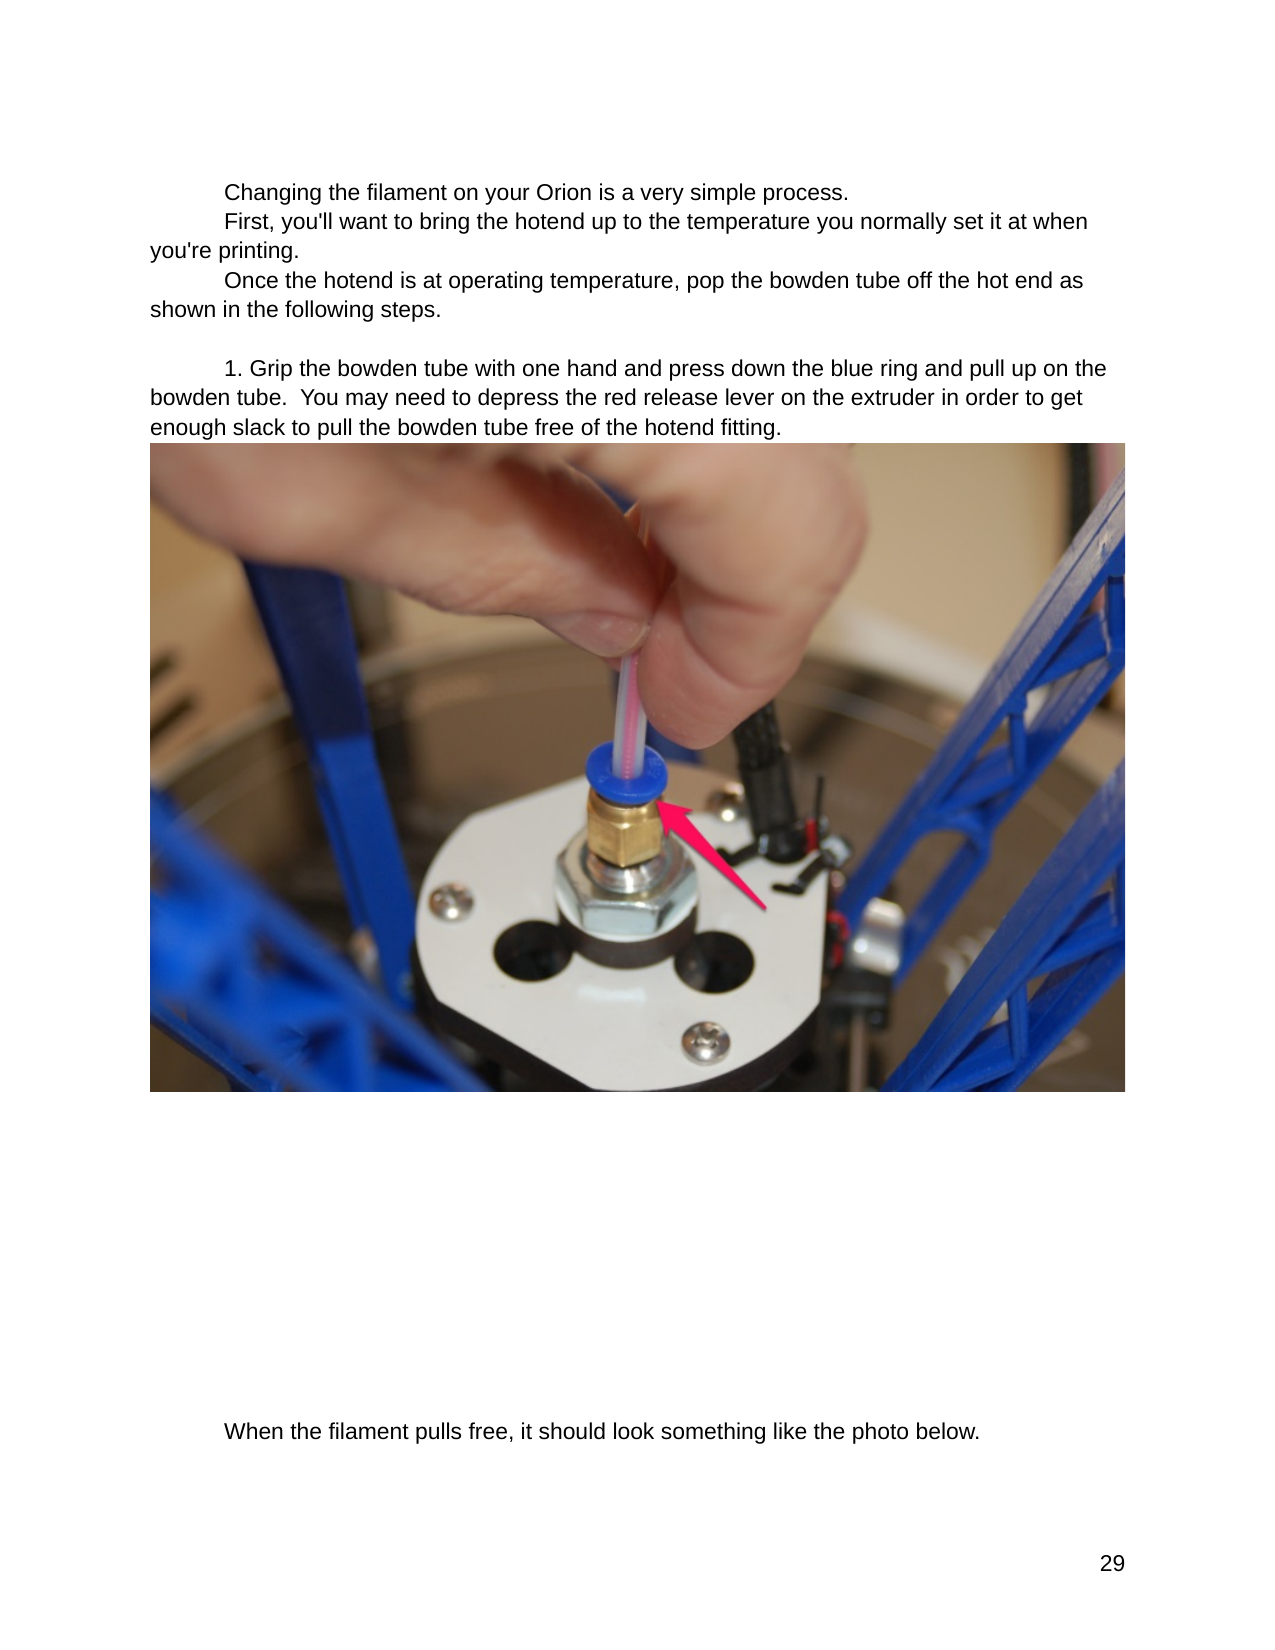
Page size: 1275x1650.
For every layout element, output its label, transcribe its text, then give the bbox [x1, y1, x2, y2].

text When the filament pulls free, it should look something like the photo below. [150, 1419, 1125, 1444]
text 1. Grip the bowden tube with one hand and press down the blue ring and pull up on the bowden tube. You may need to depress the red release lever on the extruder in order to get enough slack to pull the bowden tube free of the hotend fitting. [150, 356, 1125, 440]
picture [150, 443, 1125, 1092]
text Once the hotend is at operating temperature, pop the bowden tube off the hot end as shown in the following steps. [150, 267, 1125, 322]
text Changing the filament on your Orion is a very simple process. [150, 179, 1125, 205]
text First, you'll want to bring the hotend up to the temperature you normally set it at when you're printing. [150, 209, 1125, 264]
